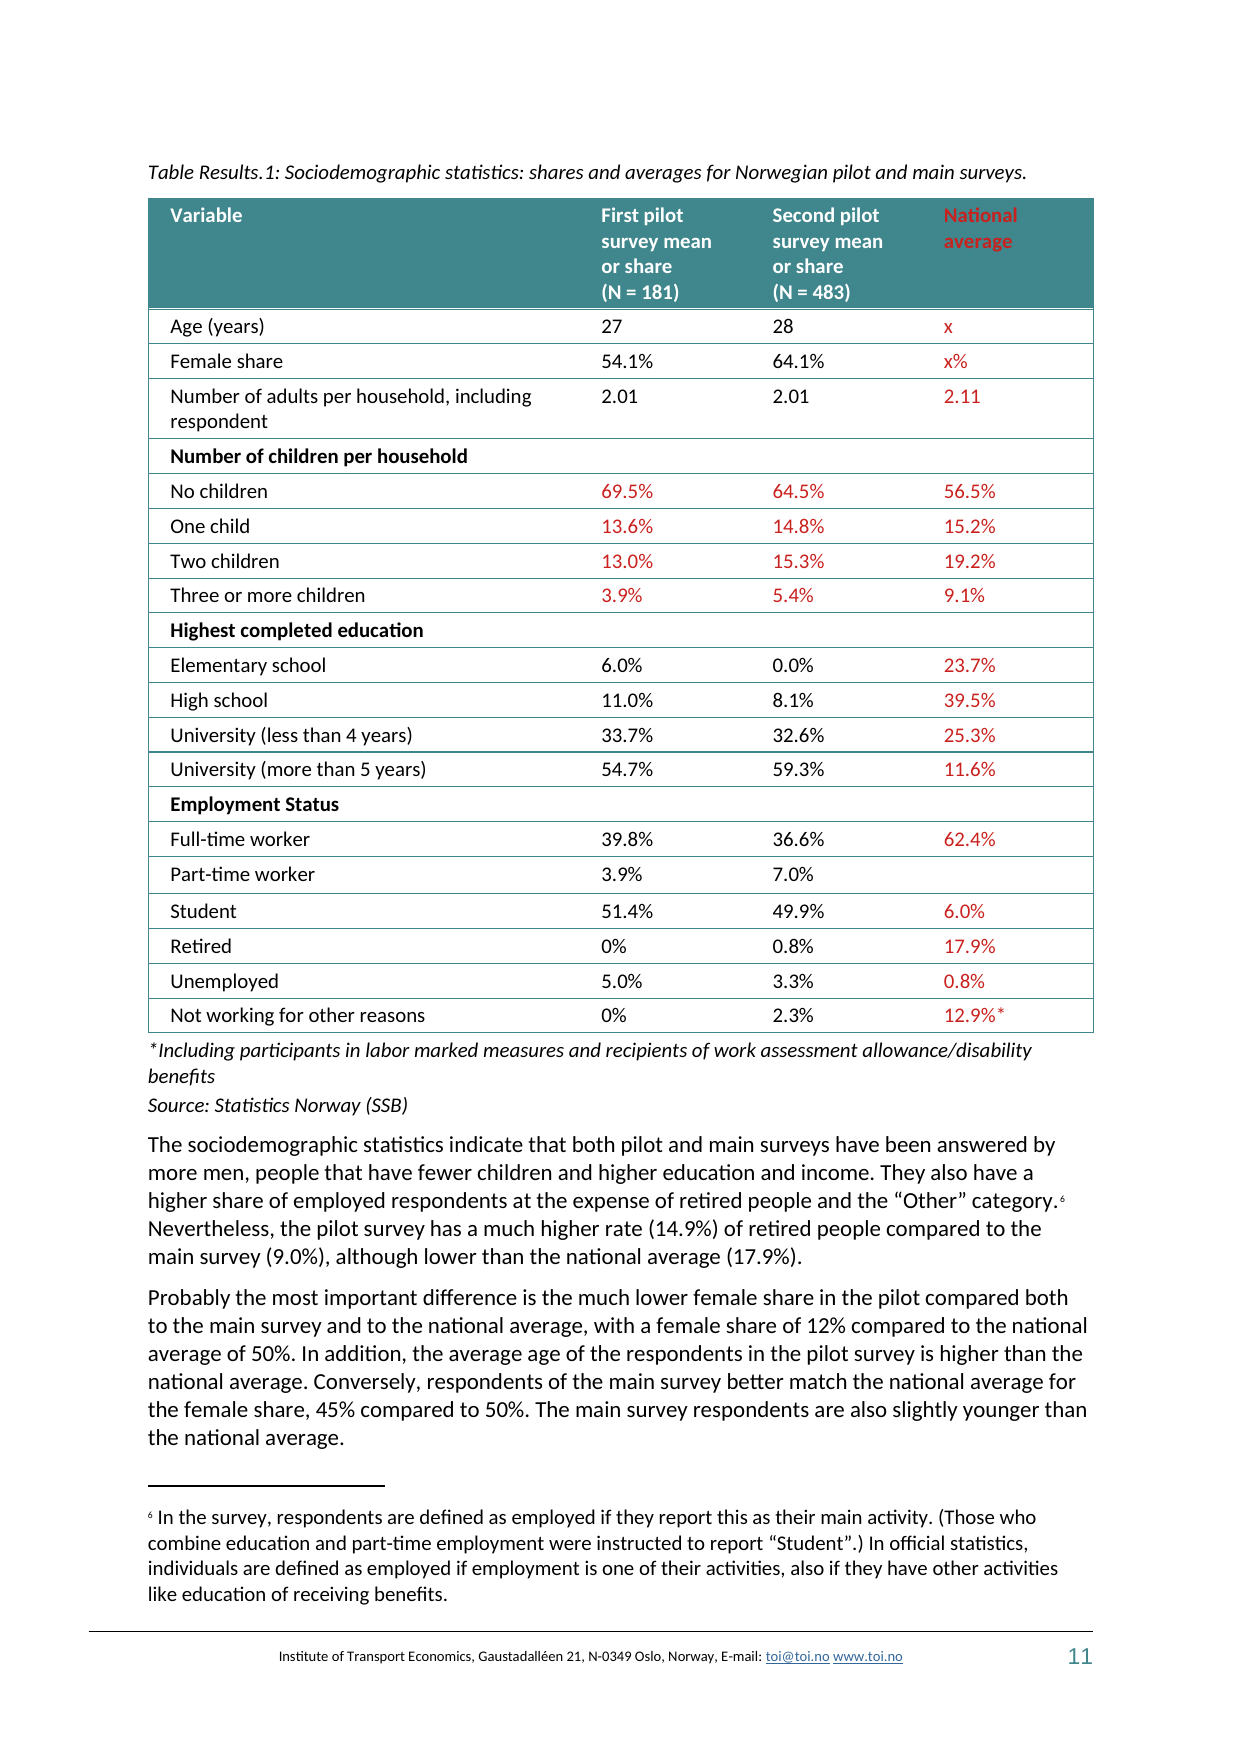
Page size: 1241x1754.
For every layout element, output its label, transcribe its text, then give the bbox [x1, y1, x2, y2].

table_cell 15.3% [751, 544, 922, 577]
table_cell 9.1% [922, 579, 1093, 612]
table_cell 5.0% [579, 964, 751, 997]
table_cell 62.4% [922, 822, 1093, 856]
table_cell 5.4% [751, 579, 922, 612]
table_cell Age (years) [149, 310, 579, 343]
table_cell [751, 787, 922, 821]
table_cell 23.7% [922, 648, 1093, 682]
table_cell 32.6% [751, 718, 922, 751]
table_cell Female share [149, 344, 579, 378]
table_cell [922, 613, 1093, 647]
table_header Second pilot survey mean or share (N = 483) [751, 199, 922, 308]
text In the survey, respondents are defined as employed if they report this as their main activity. (Those who combine education and part-time employment were instructed to report “Student”.) In official statistics, individuals are defined as employed if employment is one of their activities, also if they have other activities like education of receiving benefits. [148, 1504, 1092, 1606]
table_cell 39.5% [922, 683, 1093, 717]
table_cell 2.11 [922, 379, 1093, 438]
table_cell [922, 787, 1093, 821]
table_cell 2.3% [751, 999, 922, 1032]
table_cell Employment Status [149, 787, 579, 821]
table_cell 0.8% [751, 929, 922, 963]
table_cell 6.0% [922, 894, 1093, 928]
table_cell [579, 613, 751, 647]
table_cell Elementary school [149, 648, 579, 682]
table_cell 28 [751, 310, 922, 343]
table_cell 13.6% [579, 509, 751, 543]
table_cell Three or more children [149, 579, 579, 612]
table_cell No children [149, 474, 579, 508]
table_cell 54.7% [579, 753, 751, 786]
table_cell x% [922, 344, 1093, 378]
table_cell 17.9% [922, 929, 1093, 963]
table_cell [751, 439, 922, 473]
table_cell x [922, 310, 1093, 343]
table_cell [922, 439, 1093, 473]
table_cell [579, 439, 751, 473]
table_cell 0.8% [922, 964, 1093, 997]
table_cell 54.1% [579, 344, 751, 378]
table_cell Highest completed education [149, 613, 579, 647]
table_cell University (more than 5 years) [149, 753, 579, 786]
table_cell 15.2% [922, 509, 1093, 543]
table_cell 0% [579, 999, 751, 1032]
table_cell 8.1% [751, 683, 922, 717]
table_cell 56.5% [922, 474, 1093, 508]
table_cell Full-time worker [149, 822, 579, 856]
table_cell University (less than 4 years) [149, 718, 579, 751]
table_cell 11.0% [579, 683, 751, 717]
table_cell High school [149, 683, 579, 717]
table_cell 11.6% [922, 753, 1093, 786]
table_cell 59.3% [751, 753, 922, 786]
table_header Variable [149, 199, 579, 308]
table_cell 36.6% [751, 822, 922, 856]
table_cell 3.9% [579, 857, 751, 893]
table_cell 13.0% [579, 544, 751, 577]
text Table Results.1: Sociodemographic statistics: shares and averages for Norwegian pilot and main surveys. [148, 159, 1092, 185]
table_cell 27 [579, 310, 751, 343]
text The sociodemographic statistics indicate that both pilot and main surveys have been answered by more men, people that have fewer children and higher education and income. They also have a higher share of employed respondents at the expense of retired people and the “Other” category. Nevertheless, the pilot survey has a much higher rate (14.9%) of retired people compared to the main survey (9.0%), although lower than the national average (17.9%). [148, 1130, 1092, 1271]
table_cell 14.8% [751, 509, 922, 543]
table_header National average [922, 199, 1093, 308]
table_cell 0% [579, 929, 751, 963]
table_cell 49.9% [751, 894, 922, 928]
table_cell Part-time worker [149, 857, 579, 893]
text *Including participants in labor marked measures and recipients of work assessment allowance/disability benefits [148, 1037, 1092, 1088]
table_cell 2.01 [751, 379, 922, 438]
table_cell [579, 787, 751, 821]
table_cell 3.3% [751, 964, 922, 997]
table_cell 19.2% [922, 544, 1093, 577]
table_cell 3.9% [579, 579, 751, 612]
table_cell [922, 857, 1093, 893]
table_cell Number of adults per household, including respondent [149, 379, 579, 438]
table_cell Two children [149, 544, 579, 577]
table_cell Unemployed [149, 964, 579, 997]
table_cell 25.3% [922, 718, 1093, 751]
table_cell Student [149, 894, 579, 928]
table_cell 64.5% [751, 474, 922, 508]
table_cell One child [149, 509, 579, 543]
text Probably the most important difference is the much lower female share in the pilot compared both to the main survey and to the national average, with a female share of 12% compared to the national average of 50%. In addition, the average age of the respondents in the pilot survey is higher than the national average. Conversely, respondents of the main survey better match the national average for the female share, 45% compared to 50%. The main survey respondents are also slightly younger than the national average. [148, 1283, 1092, 1451]
table_cell Not working for other reasons [149, 999, 579, 1032]
table_cell 0.0% [751, 648, 922, 682]
text Source: Statistics Norway (SSB) [148, 1092, 1092, 1118]
table_cell 69.5% [579, 474, 751, 508]
table_cell [751, 613, 922, 647]
table_cell 7.0% [751, 857, 922, 893]
table_cell 12.9%* [922, 999, 1093, 1032]
table_cell Retired [149, 929, 579, 963]
table_cell 51.4% [579, 894, 751, 928]
table_cell Number of children per household [149, 439, 579, 473]
table_cell 64.1% [751, 344, 922, 378]
table_header First pilot survey mean or share (N = 181) [579, 199, 751, 308]
table_cell 6.0% [579, 648, 751, 682]
table_cell 39.8% [579, 822, 751, 856]
table_cell 33.7% [579, 718, 751, 751]
table_cell 2.01 [579, 379, 751, 438]
